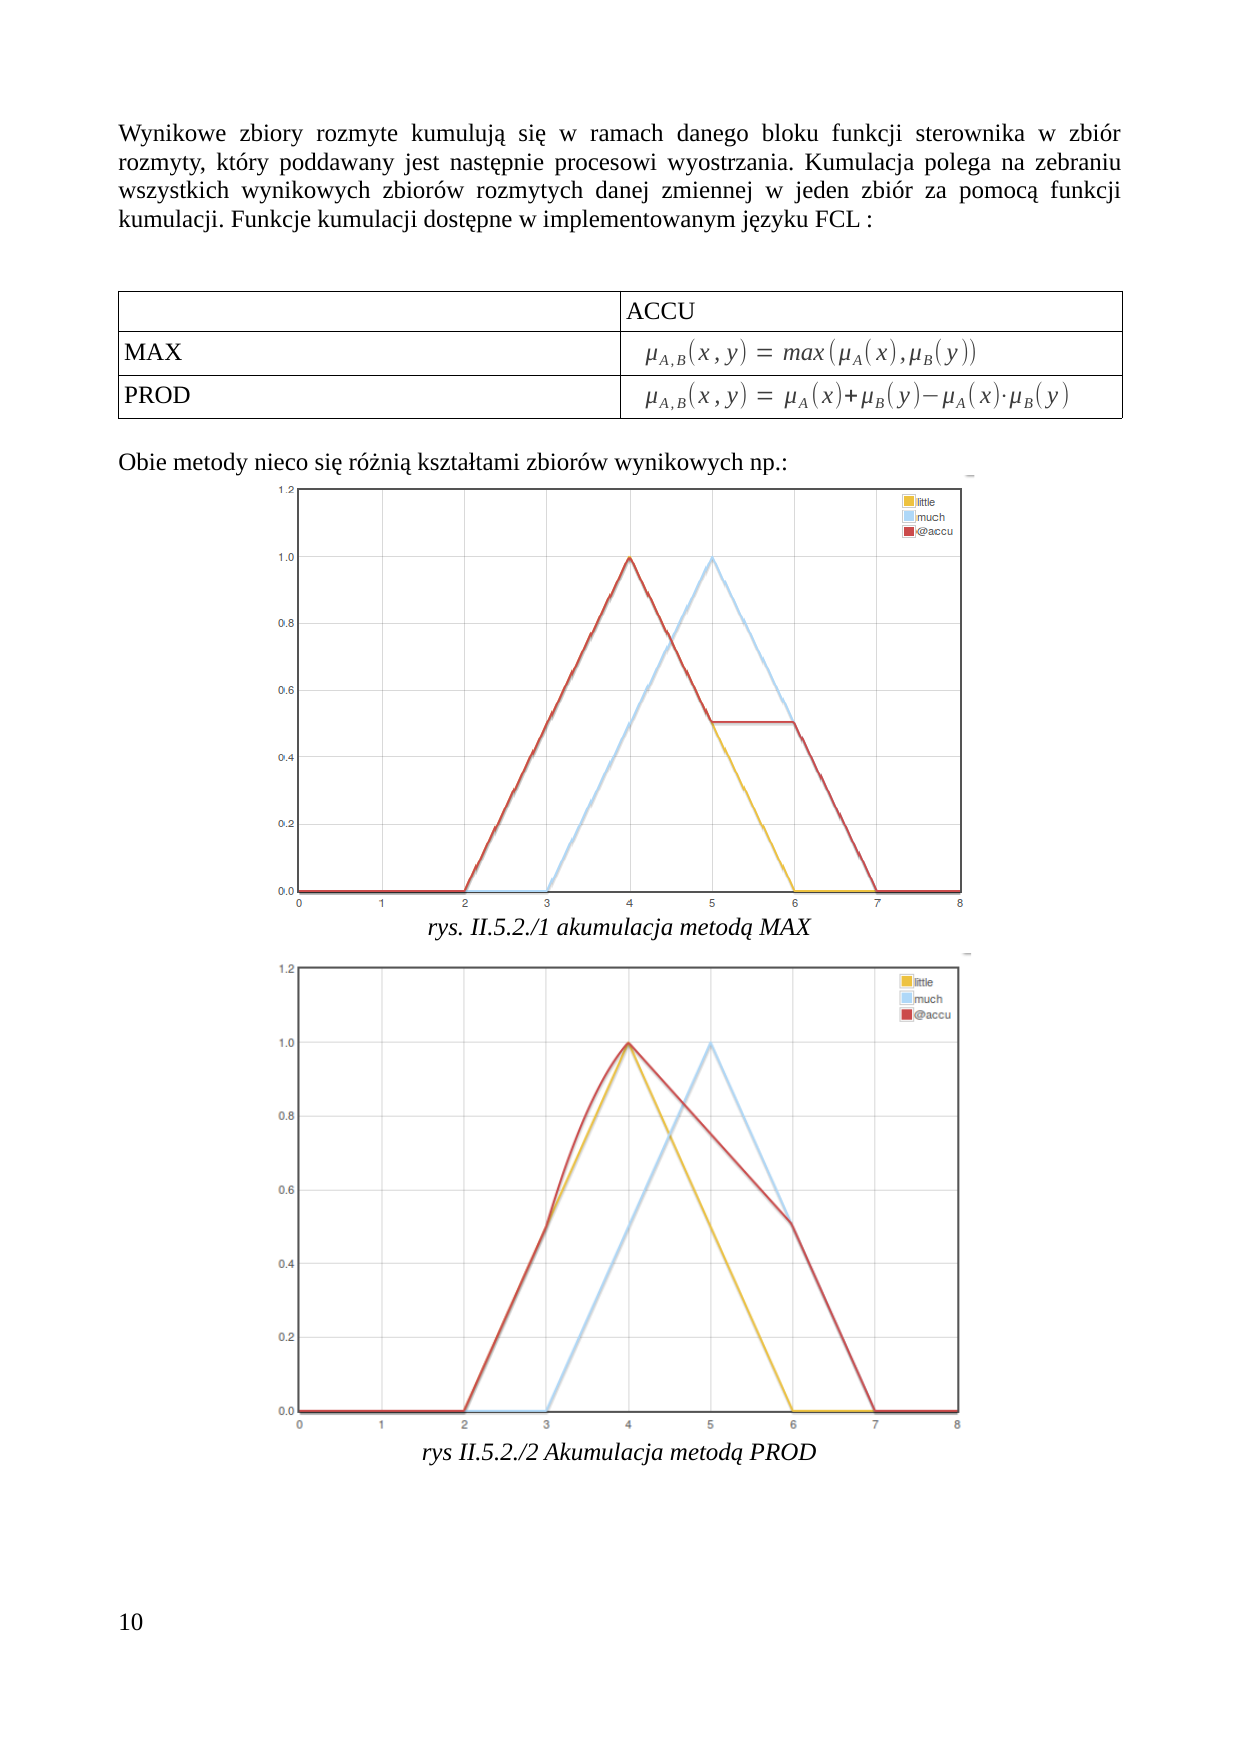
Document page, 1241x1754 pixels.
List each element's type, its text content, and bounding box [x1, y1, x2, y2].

table_cell [621, 376, 1122, 418]
table_cell MAX [119, 332, 620, 374]
table_cell PROD [119, 376, 620, 418]
text Obie metody nieco się różnią kształtami zbiorów wynikowych np.: [118, 447, 1122, 476]
text rys. II.5.2./1 akumulacja metodą MAX [118, 913, 1122, 941]
table_header ACCU [621, 292, 1122, 331]
text rys II.5.2./2 Akumulacja metodą PROD [118, 1438, 1122, 1466]
text Wynikowe zbiory rozmyte kumulują się w ramach danego bloku funkcji sterownika w zbiór rozmyty, który poddawany jest następnie procesowi wyostrzania. Kumulacja polega na zebraniu wszystkich wynikowych zbiorów rozmytych danej zmiennej w jeden zbiór za pomocą funkcji kumulacji. Funkcje kumulacji dostępne w implementowanym języku FCL : [118, 118, 1122, 233]
table_cell [621, 332, 1122, 374]
table_header [119, 292, 620, 331]
picture [265, 475, 975, 913]
picture [268, 953, 972, 1438]
